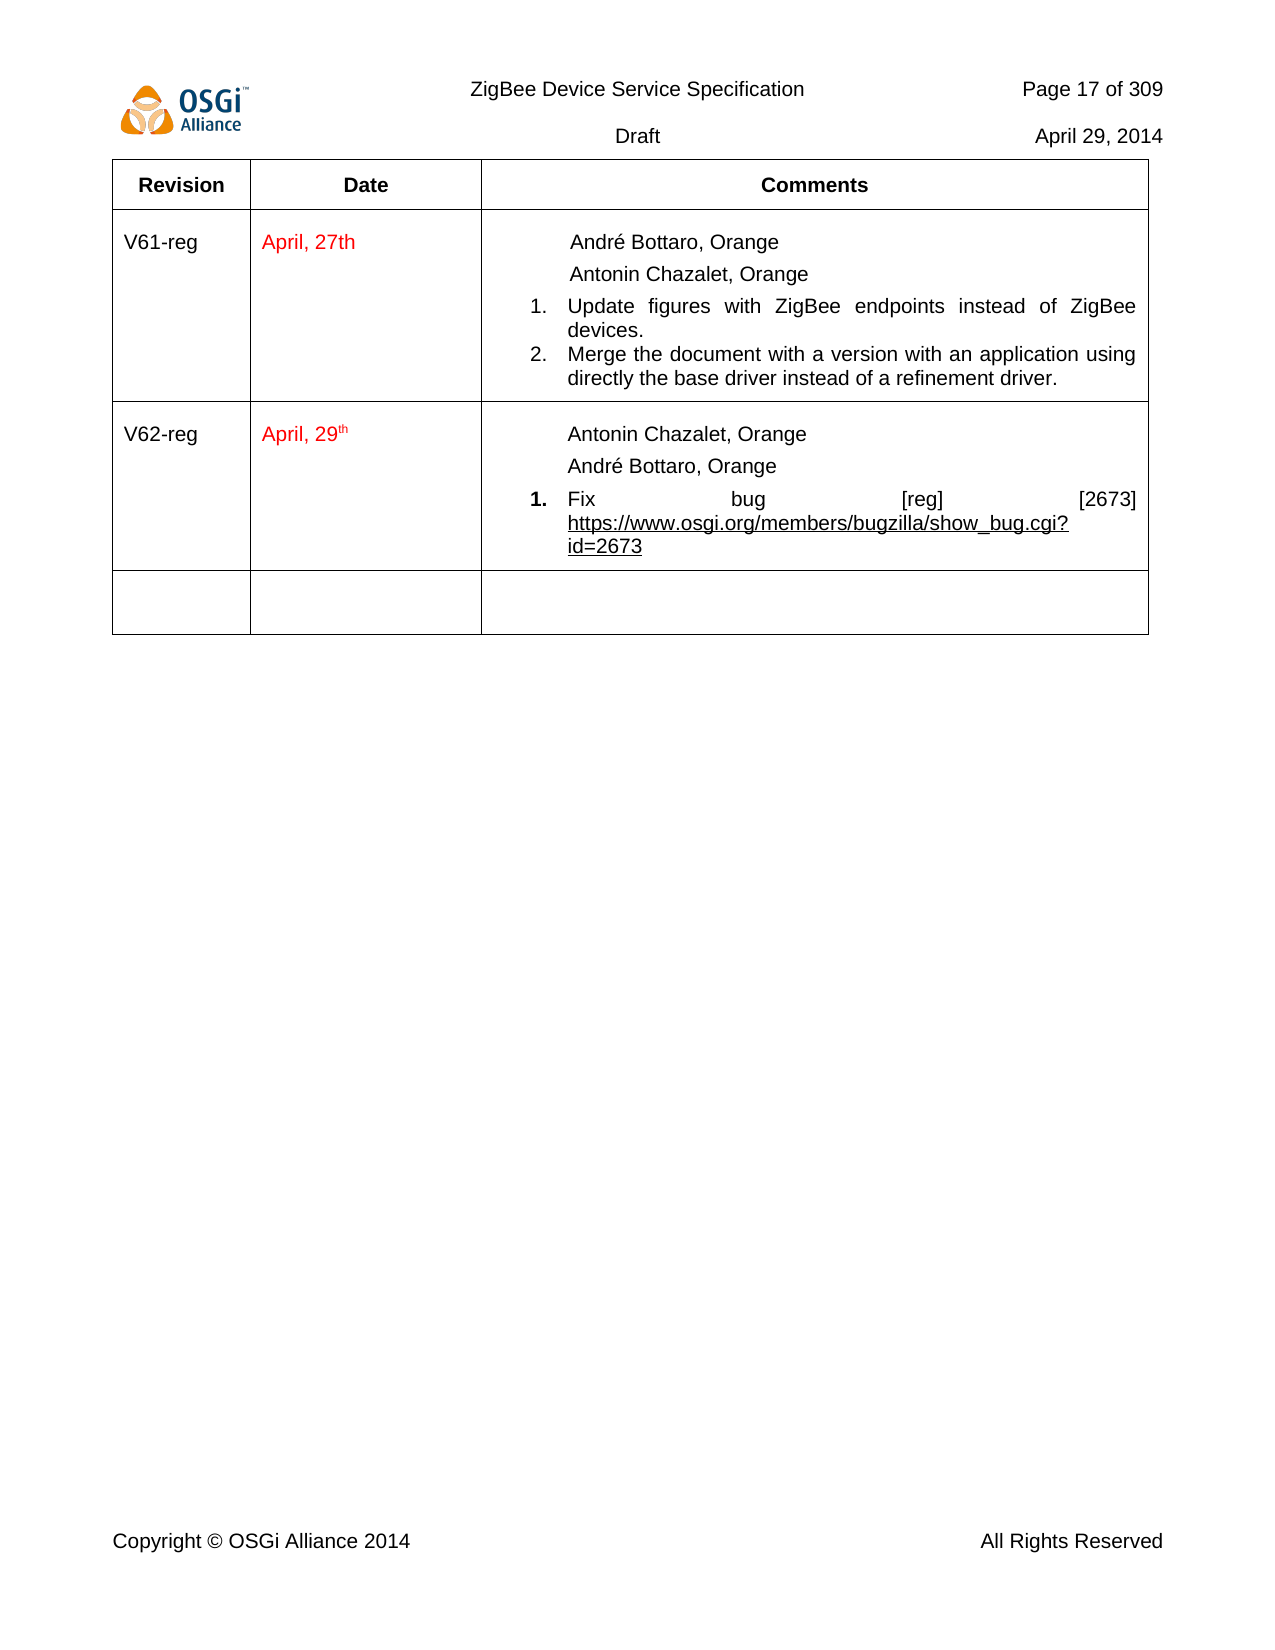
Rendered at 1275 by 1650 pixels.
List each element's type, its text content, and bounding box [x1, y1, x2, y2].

table_header Comments [482, 160, 1148, 209]
picture [113, 78, 257, 142]
table_cell V61-reg [113, 210, 250, 401]
table_cell April, 27th [251, 210, 481, 401]
table_cell V62-reg [113, 402, 250, 569]
table_cell [482, 571, 1148, 634]
table_cell Antonin Chazalet, Orange André Bottaro, Orange Fix bug [reg] [2673] https://www.osgi.org/members/bugzilla/show_bug.cgi?id=2673 [482, 402, 1148, 569]
table_cell April, 29th [251, 402, 481, 569]
table_header Revision [113, 160, 250, 209]
table_cell André Bottaro, Orange Antonin Chazalet, Orange Update figures with ZigBee endpoints instead of ZigBee devices. Merge the document with a version with an application using directly the base driver instead of a refinement driver. [482, 210, 1148, 401]
table_header Date [251, 160, 481, 209]
table_cell [113, 571, 250, 634]
table_cell [251, 571, 481, 634]
